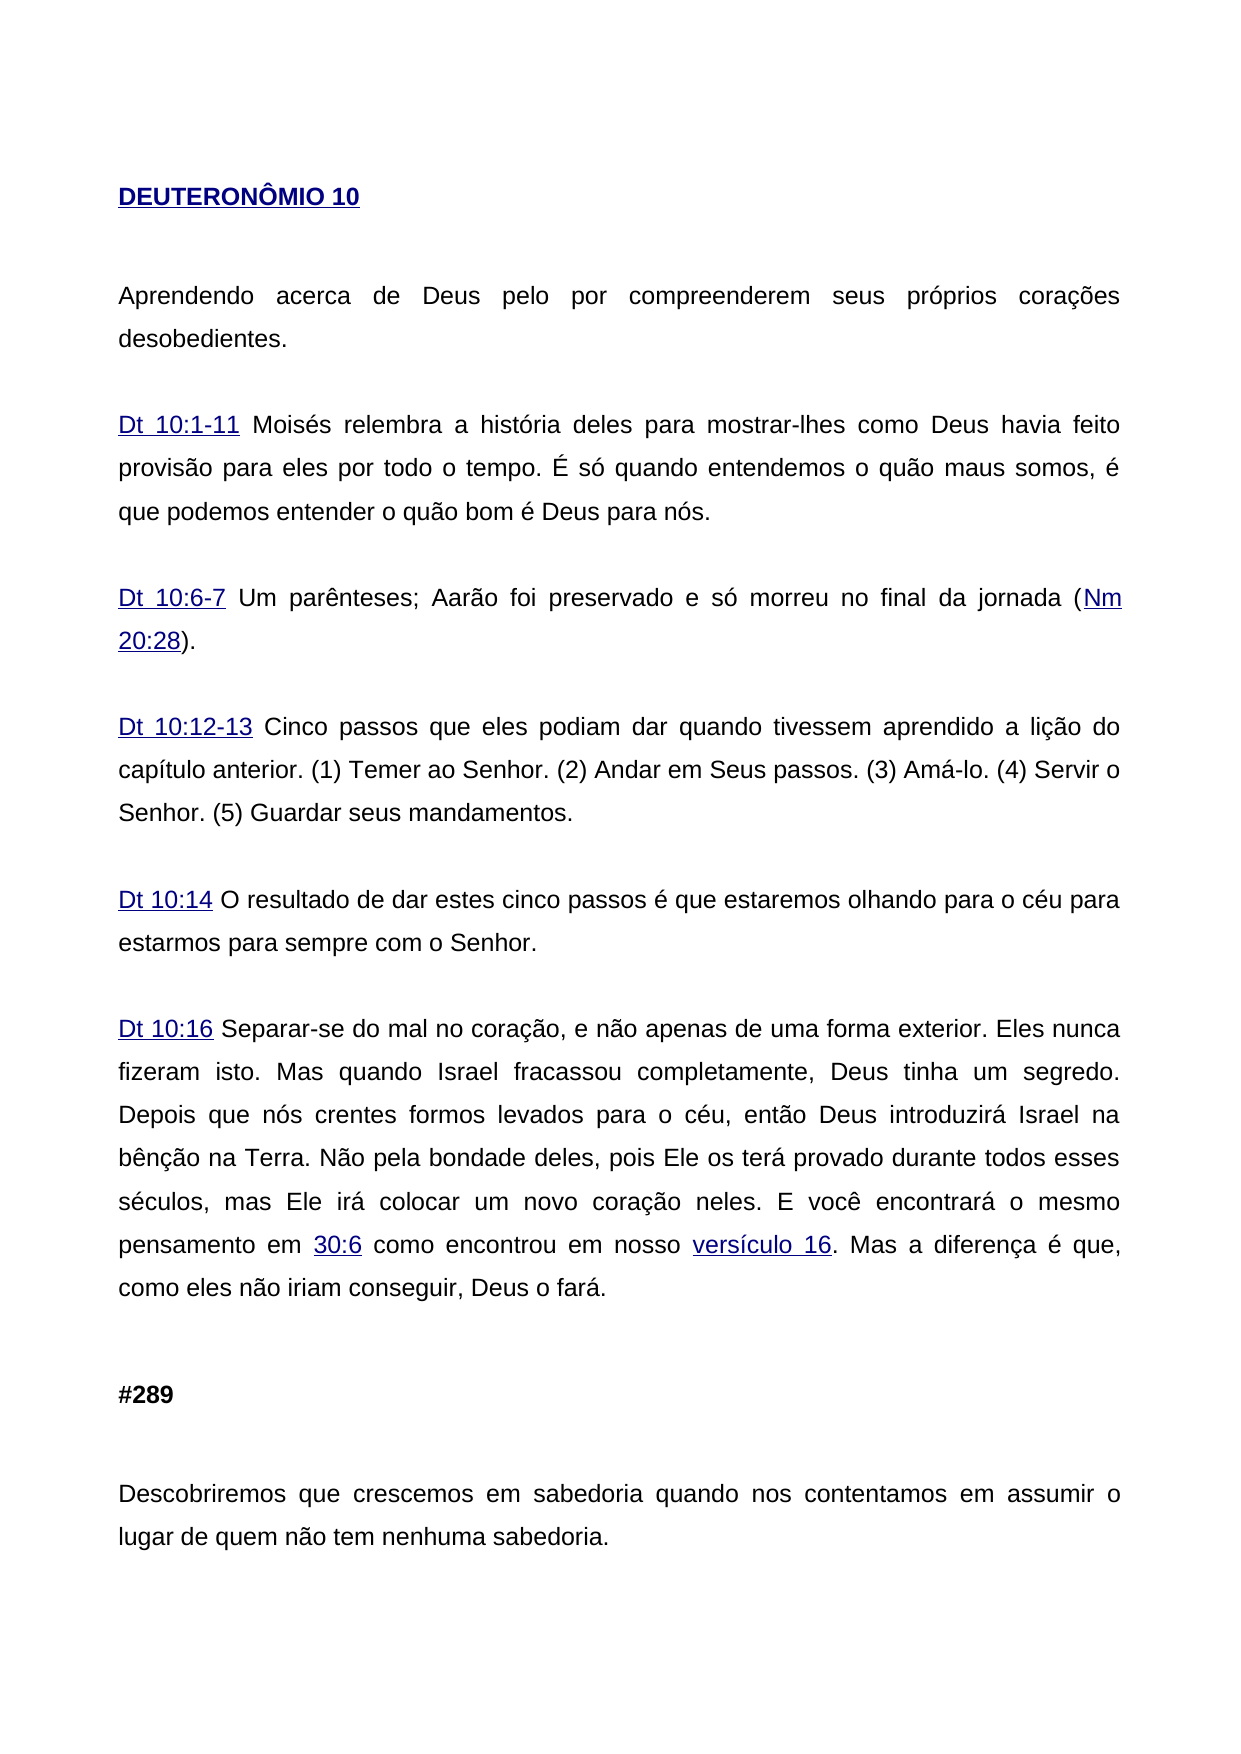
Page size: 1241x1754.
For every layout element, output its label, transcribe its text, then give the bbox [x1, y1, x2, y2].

subtitle #289 [118, 1380, 1122, 1408]
text Dt 10:6-7 Um parênteses; Aarão foi preservado e só morreu no final da jornada (Nm 20:28). [118, 583, 1122, 654]
text Dt 10:14 O resultado de dar estes cinco passos é que estaremos olhando para o céu para estarmos para sempre com o Senhor. [118, 884, 1122, 956]
text Aprendendo acerca de Deus pelo por compreenderem seus próprios corações desobedientes. [118, 281, 1122, 353]
subtitle DEUTERONÔMIO 10 [118, 182, 1122, 211]
text Dt 10:16 Separar-se do mal no coração, e não apenas de uma forma exterior. Eles nunca fizeram isto. Mas quando Israel fracassou completamente, Deus tinha um segredo. Depois que nós crentes formos levados para o céu, então Deus introduzirá Israel na bênção na Terra. Não pela bondade deles, pois Ele os terá provado durante todos esses séculos, mas Ele irá colocar um novo coração neles. E você encontrará o mesmo pensamento em 30:6 como encontrou em nosso versículo 16. Mas a diferença é que, como eles não iriam conseguir, Deus o fará. [118, 1014, 1122, 1301]
text Descobriremos que crescemos em sabedoria quando nos contentamos em assumir o lugar de quem não tem nenhuma sabedoria. [118, 1478, 1122, 1550]
text Dt 10:1-11 Moisés relembra a história deles para mostrar-lhes como Deus havia feito provisão para eles por todo o tempo. É só quando entendemos o quão maus somos, é que podemos entender o quão bom é Deus para nós. [118, 410, 1122, 525]
text Dt 10:12-13 Cinco passos que eles podiam dar quando tivessem aprendido a lição do capítulo anterior. (1) Temer ao Senhor. (2) Andar em Seus passos. (3) Amá-lo. (4) Servir o Senhor. (5) Guardar seus mandamentos. [118, 712, 1122, 827]
